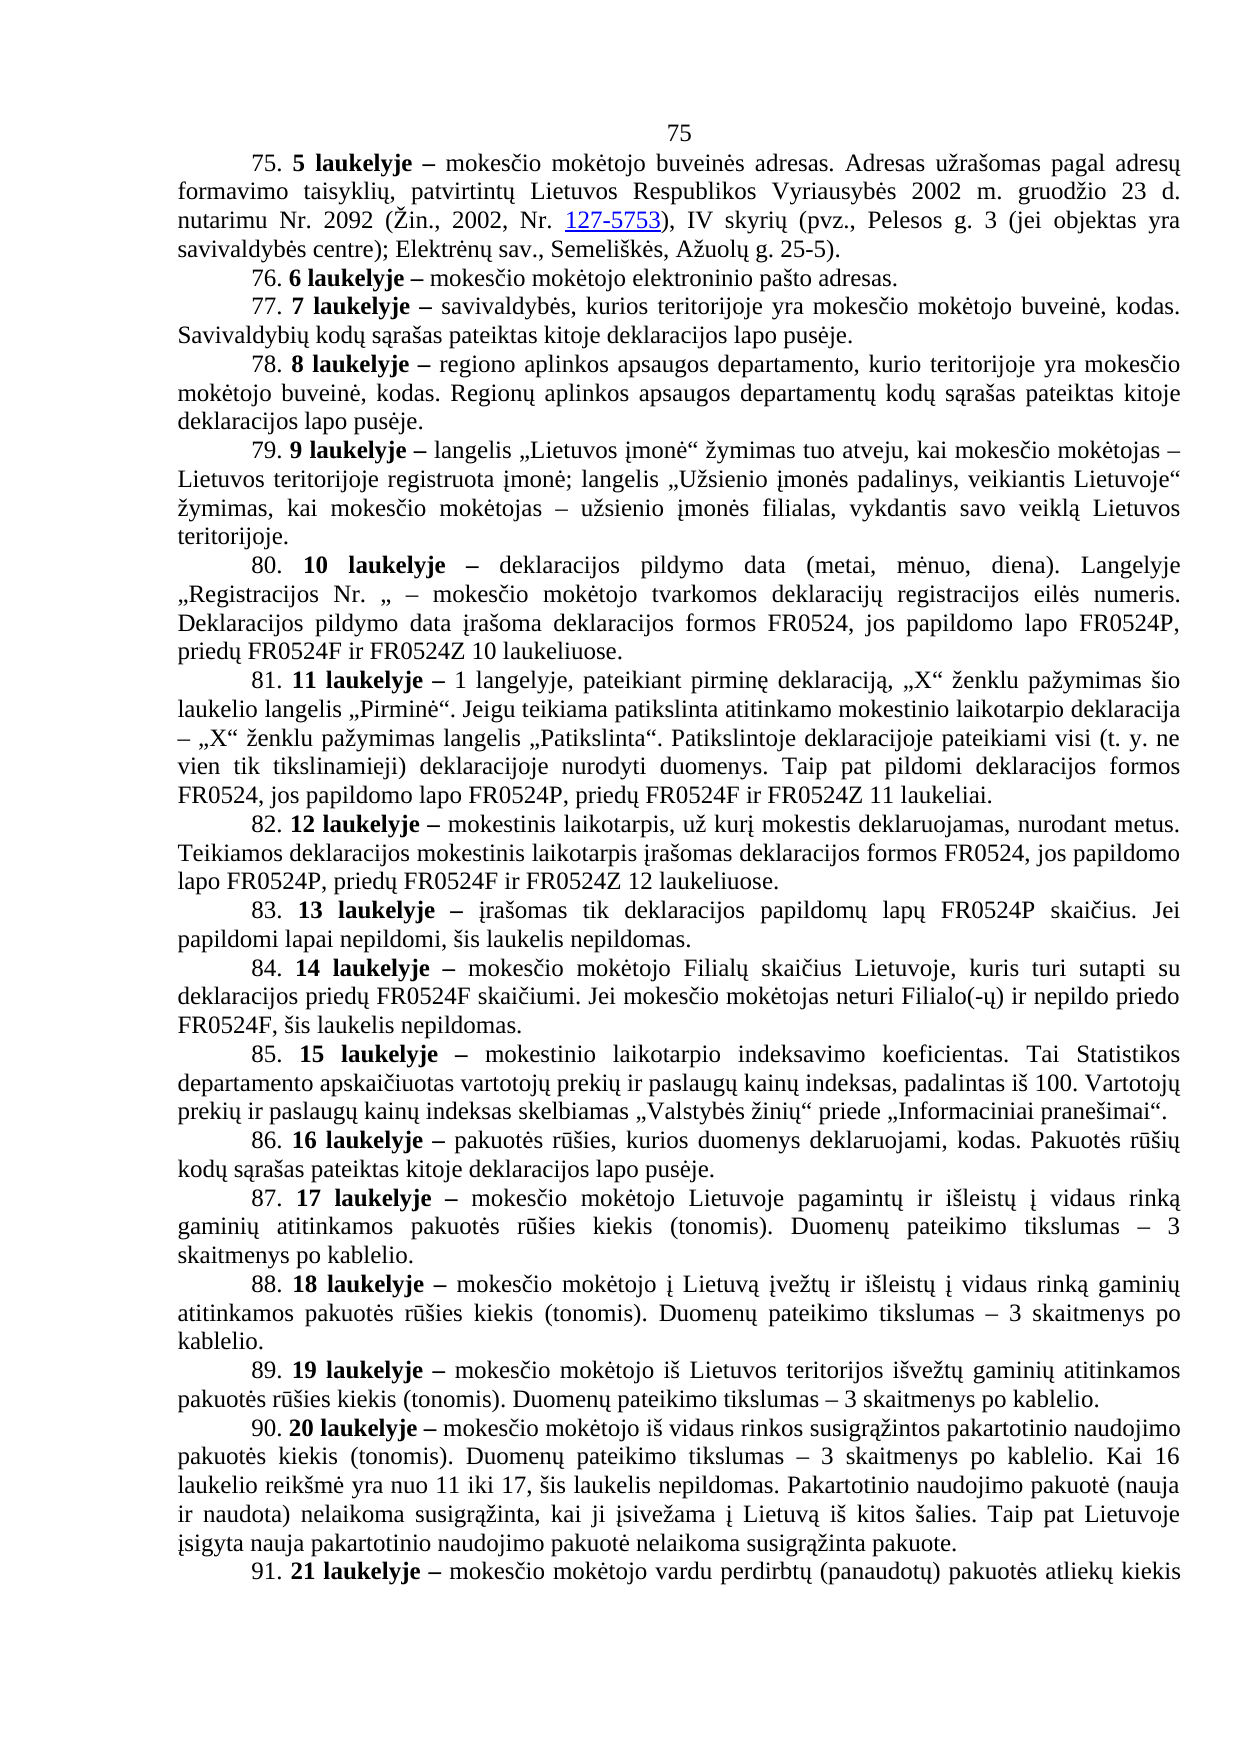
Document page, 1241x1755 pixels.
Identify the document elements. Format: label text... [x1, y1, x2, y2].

text 82. 12 laukelyje – mokestinis laikotarpis, už kurį mokestis deklaruojamas, nurodant metus. Teikiamos deklaracijos mokestinis laikotarpis įrašomas deklaracijos formos FR0524, jos papildomo lapo FR0524P, priedų FR0524F ir FR0524Z 12 laukeliuose. [177, 809, 1181, 895]
text 91. 21 laukelyje – mokesčio mokėtojo vardu perdirbtų (panaudotų) pakuotės atliekų kiekis [177, 1556, 1181, 1585]
text 84. 14 laukelyje – mokesčio mokėtojo Filialų skaičius Lietuvoje, kuris turi sutapti su deklaracijos priedų FR0524F skaičiumi. Jei mokesčio mokėtojas neturi Filialo(-ų) ir nepildo priedo FR0524F, šis laukelis nepildomas. [177, 953, 1181, 1039]
text 81. 11 laukelyje – 1 langelyje, pateikiant pirminę deklaraciją, „X“ ženklu pažymimas šio laukelio langelis „Pirminė“. Jeigu teikiama patikslinta atitinkamo mokestinio laikotarpio deklaracija – „X“ ženklu pažymimas langelis „Patikslinta“. Patikslintoje deklaracijoje pateikiami visi (t. y. ne vien tik tikslinamieji) deklaracijoje nurodyti duomenys. Taip pat pildomi deklaracijos formos FR0524, jos papildomo lapo FR0524P, priedų FR0524F ir FR0524Z 11 laukeliai. [177, 665, 1181, 809]
text 88. 18 laukelyje – mokesčio mokėtojo į Lietuvą įvežtų ir išleistų į vidaus rinką gaminių atitinkamos pakuotės rūšies kiekis (tonomis). Duomenų pateikimo tikslumas – 3 skaitmenys po kablelio. [177, 1269, 1181, 1355]
text 78. 8 laukelyje – regiono aplinkos apsaugos departamento, kurio teritorijoje yra mokesčio mokėtojo buveinė, kodas. Regionų aplinkos apsaugos departamentų kodų sąrašas pateiktas kitoje deklaracijos lapo pusėje. [177, 349, 1181, 435]
text 86. 16 laukelyje – pakuotės rūšies, kurios duomenys deklaruojami, kodas. Pakuotės rūšių kodų sąrašas pateiktas kitoje deklaracijos lapo pusėje. [177, 1125, 1181, 1183]
text 89. 19 laukelyje – mokesčio mokėtojo iš Lietuvos teritorijos išvežtų gaminių atitinkamos pakuotės rūšies kiekis (tonomis). Duomenų pateikimo tikslumas – 3 skaitmenys po kablelio. [177, 1355, 1181, 1413]
text 75. 5 laukelyje – mokesčio mokėtojo buveinės adresas. Adresas užrašomas pagal adresų formavimo taisyklių, patvirtintų Lietuvos Respublikos Vyriausybės 2002 m. gruodžio 23 d. nutarimu Nr. 2092 (Žin., 2002, Nr. 127-5753), IV skyrių (pvz., Pelesos g. 3 (jei objektas yra savivaldybės centre); Elektrėnų sav., Semeliškės, Ažuolų g. 25-5). [177, 148, 1181, 263]
text 83. 13 laukelyje – įrašomas tik deklaracijos papildomų lapų FR0524P skaičius. Jei papildomi lapai nepildomi, šis laukelis nepildomas. [177, 895, 1181, 953]
text 85. 15 laukelyje – mokestinio laikotarpio indeksavimo koeficientas. Tai Statistikos departamento apskaičiuotas vartotojų prekių ir paslaugų kainų indeksas, padalintas iš 100. Vartotojų prekių ir paslaugų kainų indeksas skelbiamas „Valstybės žinių“ priede „Informaciniai pranešimai“. [177, 1039, 1181, 1125]
text 90. 20 laukelyje – mokesčio mokėtojo iš vidaus rinkos susigrąžintos pakartotinio naudojimo pakuotės kiekis (tonomis). Duomenų pateikimo tikslumas – 3 skaitmenys po kablelio. Kai 16 laukelio reikšmė yra nuo 11 iki 17, šis laukelis nepildomas. Pakartotinio naudojimo pakuotė (nauja ir naudota) nelaikoma susigrąžinta, kai ji įsivežama į Lietuvą iš kitos šalies. Taip pat Lietuvoje įsigyta nauja pakartotinio naudojimo pakuotė nelaikoma susigrąžinta pakuote. [177, 1413, 1181, 1556]
text 77. 7 laukelyje – savivaldybės, kurios teritorijoje yra mokesčio mokėtojo buveinė, kodas. Savivaldybių kodų sąrašas pateiktas kitoje deklaracijos lapo pusėje. [177, 291, 1181, 349]
text 79. 9 laukelyje – langelis „Lietuvos įmonė“ žymimas tuo atveju, kai mokesčio mokėtojas – Lietuvos teritorijoje registruota įmonė; langelis „Užsienio įmonės padalinys, veikiantis Lietuvoje“ žymimas, kai mokesčio mokėtojas – užsienio įmonės filialas, vykdantis savo veiklą Lietuvos teritorijoje. [177, 435, 1181, 550]
text 87. 17 laukelyje – mokesčio mokėtojo Lietuvoje pagamintų ir išleistų į vidaus rinką gaminių atitinkamos pakuotės rūšies kiekis (tonomis). Duomenų pateikimo tikslumas – 3 skaitmenys po kablelio. [177, 1183, 1181, 1269]
text 80. 10 laukelyje – deklaracijos pildymo data (metai, mėnuo, diena). Langelyje „Registracijos Nr. „ – mokesčio mokėtojo tvarkomos deklaracijų registracijos eilės numeris. Deklaracijos pildymo data įrašoma deklaracijos formos FR0524, jos papildomo lapo FR0524P, priedų FR0524F ir FR0524Z 10 laukeliuose. [177, 550, 1181, 665]
text 76. 6 laukelyje – mokesčio mokėtojo elektroninio pašto adresas. [177, 263, 1181, 291]
